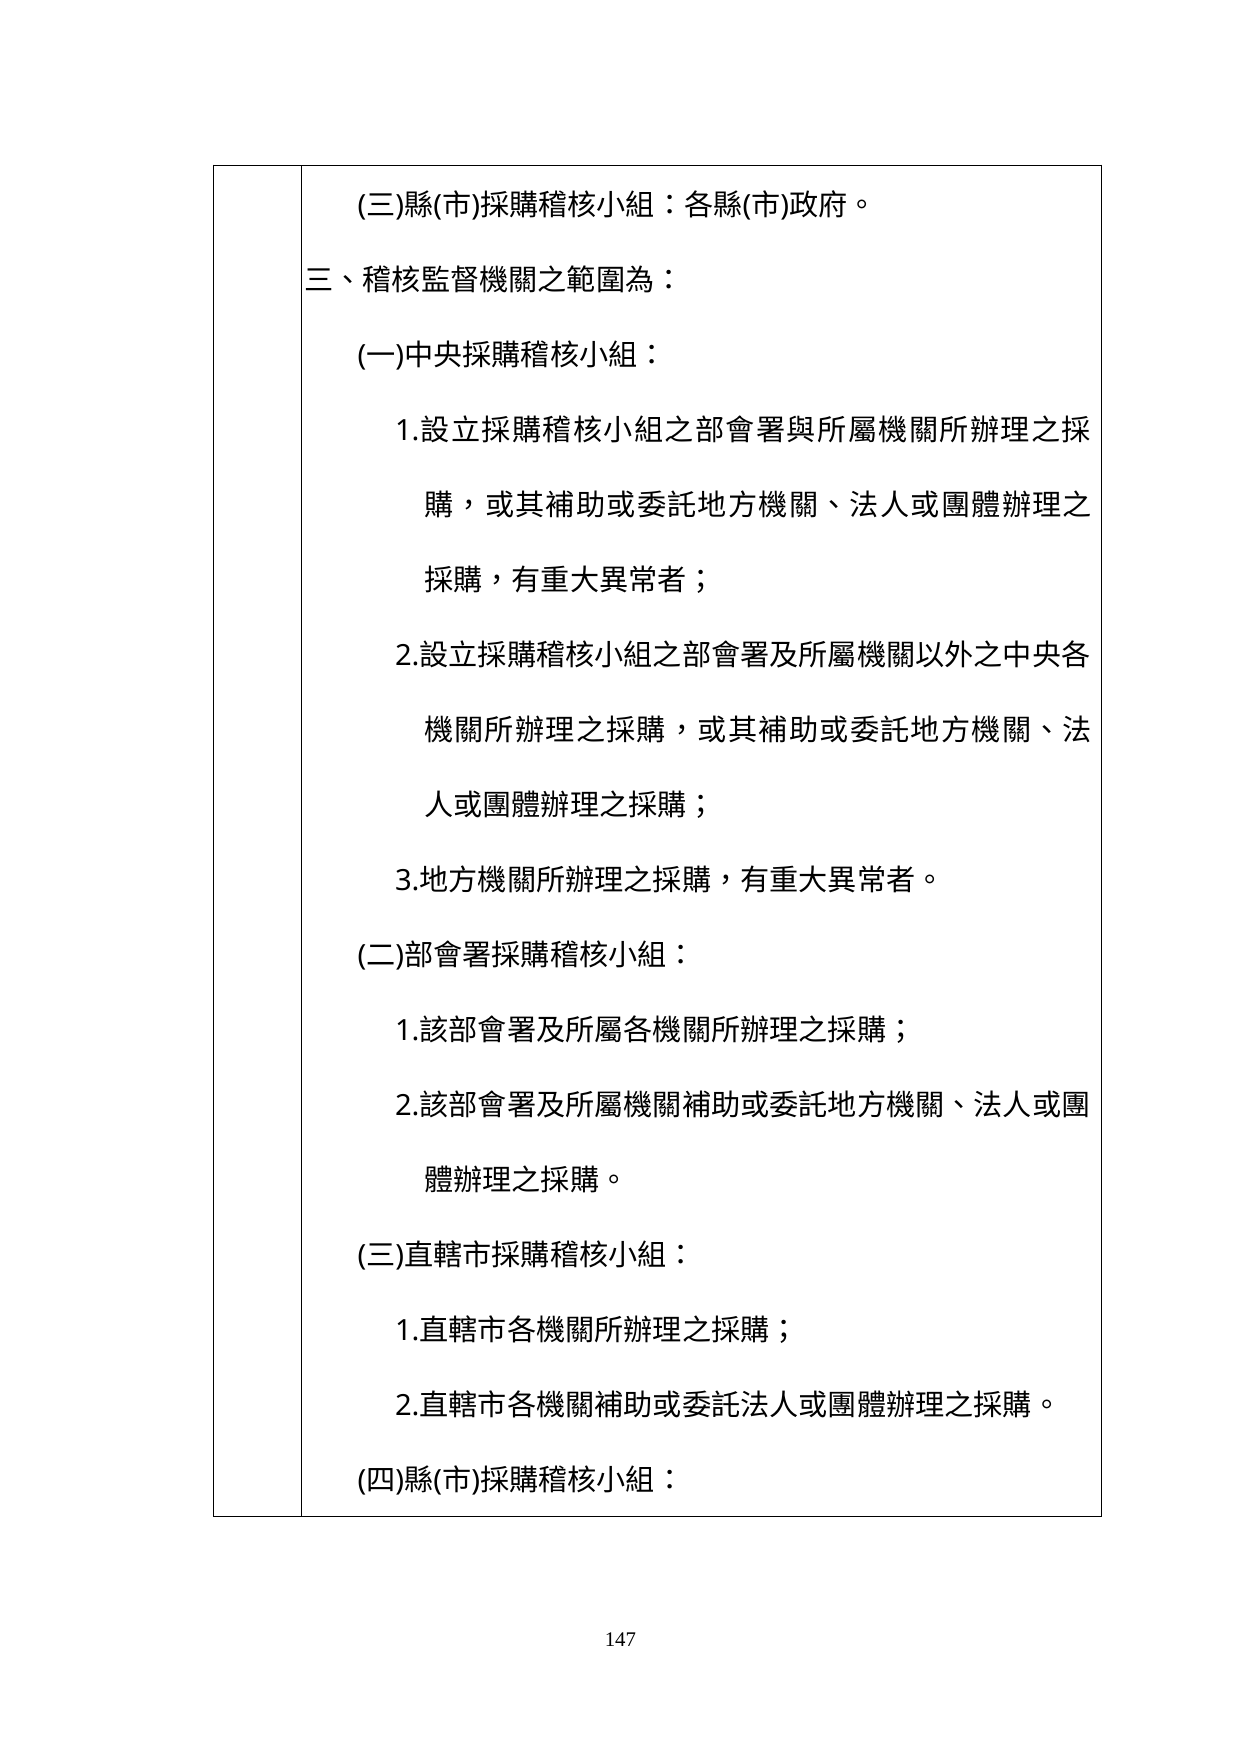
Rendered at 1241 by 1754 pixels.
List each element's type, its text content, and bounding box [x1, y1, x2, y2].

table_cell [214, 166, 301, 1516]
table_cell (三)縣(市)採購稽核小組：各縣(市)政府。 三、稽核監督機關之範圍為： (一)中央採購稽核小組： 1.設立採購稽核小組之部會署與所屬機關所辦理之採購，或其補助或委託地方機關、法人或團體辦理之採購，有重大異常者； 2.設立採購稽核小組之部會署及所屬機關以外之中央各機關所辦理之採購，或其補助或委託地方機關、法人或團體辦理之採購； 3.地方機關所辦理之採購，有重大異常者。 (二)部會署採購稽核小組： 1.該部會署及所屬各機關所辦理之採購； 2.該部會署及所屬機關補助或委託地方機關、法人或團體辦理之採購。 (三)直轄市採購稽核小組： 1.直轄市各機關所辦理之採購； 2.直轄市各機關補助或委託法人或團體辦理之採購。 (四)縣(市)採購稽核小組： [302, 166, 1101, 1516]
